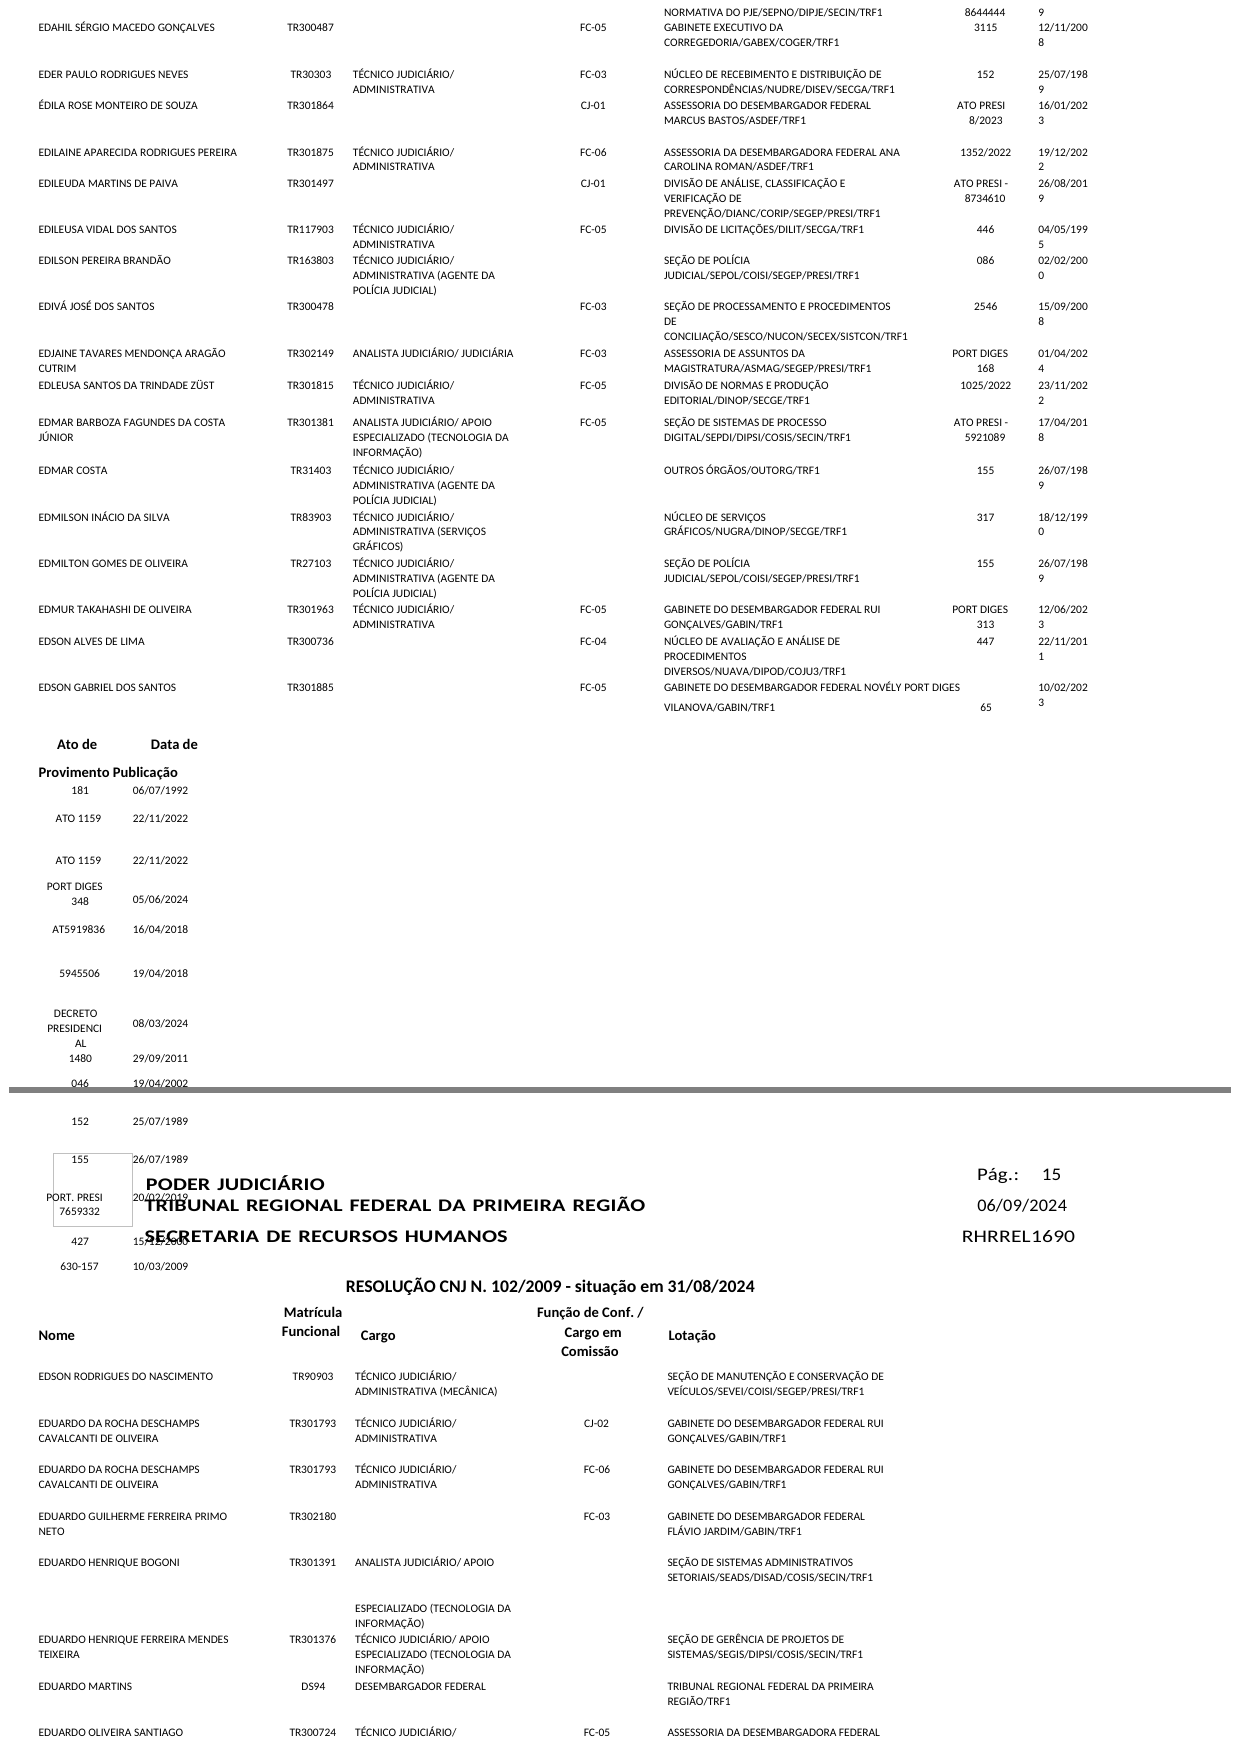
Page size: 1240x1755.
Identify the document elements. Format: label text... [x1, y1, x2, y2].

table_cell TR83903 [287, 510, 353, 556]
table_cell 12/11/2008 [1034, 21, 1093, 67]
table_cell 10/03/2009 [133, 1259, 198, 1275]
table_header Ato de Data de Provimento Publicação [38, 727, 198, 783]
table_cell TR301391 [282, 1555, 355, 1632]
table_cell 06/07/1992 [133, 783, 198, 812]
table_cell [561, 1633, 667, 1679]
table_cell 046 [38, 1076, 133, 1087]
table_cell ASSESSORIA DA DESEMBARGADORA FEDERAL [667, 1725, 922, 1752]
table_cell [537, 1463, 561, 1509]
table_cell 20/02/2019 [133, 1190, 198, 1234]
table_cell TR302149 [287, 346, 353, 378]
table_cell 25/07/1989 [1034, 67, 1093, 98]
table_cell ANALISTA JUDICIÁRIO/ APOIO [355, 1555, 537, 1602]
table_cell TÉCNICO JUDICIÁRIO/ ADMINISTRATIVA (SERVIÇOS GRÁFICOS) [353, 510, 580, 556]
table_cell CJ-01 [580, 98, 664, 145]
table_cell FC-03 [580, 300, 664, 346]
table_cell TR27103 [287, 556, 353, 603]
table_cell DECRETO PRESIDENCI AL [38, 996, 133, 1052]
table_cell [537, 1370, 561, 1416]
table_cell EDMAR BARBOZA FAGUNDES DA COSTA JÚNIOR [38, 416, 287, 463]
table_cell TR300736 [287, 634, 353, 680]
table_cell [38, 5, 287, 21]
table_cell 22/11/2011 [1034, 634, 1093, 680]
table_cell [133, 1093, 198, 1114]
table_cell EDUARDO HENRIQUE BOGONI [38, 1555, 282, 1632]
table_cell [353, 634, 580, 680]
table_cell 447 [952, 634, 1034, 680]
table_cell TR301875 [287, 145, 353, 176]
table_cell ATO PRESI - 5921089 [952, 416, 1034, 463]
table_cell 05/06/2024 [133, 879, 198, 922]
table_cell [537, 1555, 561, 1602]
table_cell ÉDILA ROSE MONTEIRO DE SOUZA [38, 98, 287, 145]
table_cell FC-05 [580, 21, 664, 67]
table_cell PORT DIGES 313 [952, 603, 1034, 634]
table_cell [580, 463, 664, 510]
table_cell FC-05 [580, 416, 664, 463]
table_cell TÉCNICO JUDICIÁRIO/ [355, 1725, 561, 1752]
table_cell [580, 510, 664, 556]
table_cell ESPECIALIZADO (TECNOLOGIA DA INFORMAÇÃO) [355, 1602, 561, 1632]
table_cell TR302180 [282, 1509, 355, 1555]
table_cell DIVISÃO DE NORMAS E PRODUÇÃO EDITORIAL/DINOP/SECGE/TRF1 [664, 378, 952, 416]
table_cell SEÇÃO DE POLÍCIA JUDICIAL/SEPOL/COISI/SEGEP/PRESI/TRF1 [664, 253, 952, 299]
table_cell 155 [38, 1152, 133, 1190]
table_cell 630-157 [38, 1259, 133, 1275]
table_cell 08/03/2024 [133, 996, 198, 1052]
table_cell EDILSON PEREIRA BRANDÃO [38, 253, 287, 299]
table_cell 1025/2022 [952, 378, 1034, 416]
table_cell EDMILTON GOMES DE OLIVEIRA [38, 556, 287, 603]
table_cell TR31403 [287, 463, 353, 510]
table_cell TÉCNICO JUDICIÁRIO/ ADMINISTRATIVA (AGENTE DA POLÍCIA JUDICIAL) [353, 253, 580, 299]
table_cell TÉCNICO JUDICIÁRIO/ ADMINISTRATIVA [355, 1416, 537, 1462]
table_cell 3115 [952, 21, 1034, 67]
table_cell FC-03 [580, 346, 664, 378]
table_cell TÉCNICO JUDICIÁRIO/ ADMINISTRATIVA (AGENTE DA POLÍCIA JUDICIAL) [353, 556, 580, 603]
table_cell PORT DIGES 348 [38, 879, 133, 922]
table_cell EDUARDO GUILHERME FERREIRA PRIMO NETO [38, 1509, 282, 1555]
table_cell GABINETE DO DESEMBARGADOR FEDERAL FLÁVIO JARDIM/GABIN/TRF1 [667, 1509, 922, 1555]
table_cell EDLEUSA SANTOS DA TRINDADE ZÜST [38, 378, 287, 416]
table_cell 086 [952, 253, 1034, 299]
table_cell 25/07/1989 [133, 1114, 198, 1152]
table_cell 181 [38, 783, 133, 812]
table_cell TR301963 [287, 603, 353, 634]
table_cell TÉCNICO JUDICIÁRIO/ ADMINISTRATIVA [353, 378, 580, 416]
table_cell [287, 5, 353, 21]
table_cell 23/11/2022 [1034, 378, 1093, 416]
table_cell OUTROS ÓRGÃOS/OUTORG/TRF1 [664, 463, 952, 510]
table_cell 19/12/2022 [1034, 145, 1093, 176]
table_cell EDMILSON INÁCIO DA SILVA [38, 510, 287, 556]
table_cell EDSON ALVES DE LIMA [38, 634, 287, 680]
table_cell TR301864 [287, 98, 353, 145]
table_cell [561, 1555, 667, 1632]
table_cell NÚCLEO DE RECEBIMENTO E DISTRIBUIÇÃO DE CORRESPONDÊNCIAS/NUDRE/DISEV/SECGA/TRF1 [664, 67, 952, 98]
table_cell [355, 1509, 537, 1555]
table_cell 17/04/2018 [1034, 416, 1093, 463]
table_cell EDSON RODRIGUES DO NASCIMENTO [38, 1370, 282, 1416]
table_cell 9 [1034, 5, 1093, 21]
table_cell TRIBUNAL REGIONAL FEDERAL DA PRIMEIRA REGIÃO/TRF1 [667, 1679, 922, 1725]
table_cell TR301885 [287, 680, 353, 727]
table_cell 427 [38, 1234, 133, 1259]
table_cell ASSESSORIA DA DESEMBARGADORA FEDERAL ANA CAROLINA ROMAN/ASDEF/TRF1 [664, 145, 952, 176]
table_cell FC-04 [580, 634, 664, 680]
table_cell TR30303 [287, 67, 353, 98]
table_cell TR301793 [282, 1416, 355, 1462]
table_cell TÉCNICO JUDICIÁRIO/ ADMINISTRATIVA [353, 603, 580, 634]
table_cell EDILEUDA MARTINS DE PAIVA [38, 176, 287, 222]
table_cell TR90903 [282, 1370, 355, 1416]
table_cell FC-05 [580, 603, 664, 634]
table_cell 22/11/2022 [133, 812, 198, 843]
table_cell 15/09/2008 [1034, 300, 1093, 346]
table_cell GABINETE EXECUTIVO DA CORREGEDORIA/GABEX/COGER/TRF1 [664, 21, 952, 67]
table_cell [537, 1323, 561, 1369]
table_cell TR117903 [287, 223, 353, 253]
table_cell 446 [952, 223, 1034, 253]
table_cell TR301497 [287, 176, 353, 222]
table_header Matrícula Funcional [282, 1304, 355, 1369]
table_cell ATO 1159 [38, 843, 133, 879]
table_cell GABINETE DO DESEMBARGADOR FEDERAL RUI GONÇALVES/GABIN/TRF1 [667, 1416, 922, 1462]
table_cell ASSESSORIA DE ASSUNTOS DA MAGISTRATURA/ASMAG/SEGEP/PRESI/TRF1 [664, 346, 952, 378]
table_cell FC-05 [561, 1725, 667, 1752]
table_cell FC-03 [561, 1509, 667, 1555]
table_cell [580, 5, 664, 21]
table_cell TÉCNICO JUDICIÁRIO/ ADMINISTRATIVA [353, 145, 580, 176]
table_cell FC-05 [580, 378, 664, 416]
table_cell GABINETE DO DESEMBARGADOR FEDERAL NOVÉLY PORT DIGES VILANOVA/GABIN/TRF1 65 [664, 680, 1034, 727]
table_cell CJ-01 [580, 176, 664, 222]
table_cell GABINETE DO DESEMBARGADOR FEDERAL RUI GONÇALVES/GABIN/TRF1 [667, 1463, 922, 1509]
table_cell SEÇÃO DE POLÍCIA JUDICIAL/SEPOL/COISI/SEGEP/PRESI/TRF1 [664, 556, 952, 603]
table_cell EDUARDO MARTINS [38, 1679, 282, 1725]
table_cell 1352/2022 [952, 145, 1034, 176]
table_cell NÚCLEO DE SERVIÇOS GRÁFICOS/NUGRA/DINOP/SECGE/TRF1 [664, 510, 952, 556]
table_cell TR301793 [282, 1463, 355, 1509]
table_cell FC-05 [580, 223, 664, 253]
table_cell DIVISÃO DE ANÁLISE, CLASSIFICAÇÃO E VERIFICAÇÃO DE PREVENÇÃO/DIANC/CORIP/SEGEP/PRESI/TRF1 [664, 176, 952, 222]
table_cell PORT DIGES 168 [952, 346, 1034, 378]
table_cell TR300478 [287, 300, 353, 346]
table_cell EDIVÁ JOSÉ DOS SANTOS [38, 300, 287, 346]
table_cell EDMAR COSTA [38, 463, 287, 510]
table_cell SEÇÃO DE GERÊNCIA DE PROJETOS DE SISTEMAS/SEGIS/DIPSI/COSIS/SECIN/TRF1 [667, 1633, 922, 1679]
table_cell TR301815 [287, 378, 353, 416]
table_cell [537, 1416, 561, 1462]
table_cell TR300724 [282, 1725, 355, 1752]
table_cell 16/01/2023 [1034, 98, 1093, 145]
table_cell 15/12/2000 [133, 1234, 198, 1259]
table_cell [353, 176, 580, 222]
table_cell [38, 1093, 133, 1114]
table_cell TÉCNICO JUDICIÁRIO/ APOIO ESPECIALIZADO (TECNOLOGIA DA INFORMAÇÃO) [355, 1633, 561, 1679]
table_cell 26/07/1989 [1034, 556, 1093, 603]
table_cell 19/04/2018 [133, 953, 198, 996]
table_cell EDUARDO DA ROCHA DESCHAMPS CAVALCANTI DE OLIVEIRA [38, 1463, 282, 1509]
table_cell NÚCLEO DE AVALIAÇÃO E ANÁLISE DE PROCEDIMENTOS DIVERSOS/NUAVA/DIPOD/COJU3/TRF1 [664, 634, 952, 680]
table_cell [580, 556, 664, 603]
table_cell 2546 [952, 300, 1034, 346]
table_cell Cargo em Comissão [561, 1323, 667, 1369]
table_cell GABINETE DO DESEMBARGADOR FEDERAL RUI GONÇALVES/GABIN/TRF1 [664, 603, 952, 634]
table_cell 8644444 [952, 5, 1034, 21]
table_cell ANALISTA JUDICIÁRIO/ APOIO ESPECIALIZADO (TECNOLOGIA DA INFORMAÇÃO) [353, 416, 580, 463]
table_header Cargo [355, 1304, 537, 1369]
table_cell TÉCNICO JUDICIÁRIO/ ADMINISTRATIVA (AGENTE DA POLÍCIA JUDICIAL) [353, 463, 580, 510]
table_cell SEÇÃO DE SISTEMAS ADMINISTRATIVOS SETORIAIS/SEADS/DISAD/COSIS/SECIN/TRF1 [667, 1555, 922, 1632]
table_cell EDUARDO HENRIQUE FERREIRA MENDES TEIXEIRA [38, 1633, 282, 1679]
table_cell ATO PRESI - 8734610 [952, 176, 1034, 222]
table_cell [561, 1370, 667, 1416]
table_header Lotação [667, 1304, 922, 1369]
table_cell 22/11/2022 [133, 843, 198, 879]
table_cell 01/04/2024 [1034, 346, 1093, 378]
table_cell 152 [952, 67, 1034, 98]
table_header Função de Conf. / [537, 1304, 667, 1323]
table_cell 155 [952, 463, 1034, 510]
table_cell TR301381 [287, 416, 353, 463]
table_cell 155 [952, 556, 1034, 603]
table_cell 26/07/1989 [133, 1152, 198, 1190]
table_cell TR300487 [287, 21, 353, 67]
table_cell 19/04/2002 [133, 1076, 198, 1087]
table_cell TÉCNICO JUDICIÁRIO/ ADMINISTRATIVA [353, 67, 580, 98]
table_cell [353, 300, 580, 346]
table_cell SEÇÃO DE PROCESSAMENTO E PROCEDIMENTOS DE CONCILIAÇÃO/SESCO/NUCON/SECEX/SISTCON/TRF1 [664, 300, 952, 346]
table_cell EDUARDO DA ROCHA DESCHAMPS CAVALCANTI DE OLIVEIRA [38, 1416, 282, 1462]
table_cell FC-03 [580, 67, 664, 98]
table_cell ATO 1159 [38, 812, 133, 843]
table_cell CJ-02 [561, 1416, 667, 1462]
table_cell 26/07/1989 [1034, 463, 1093, 510]
table_cell NORMATIVA DO PJE/SEPNO/DIPJE/SECIN/TRF1 [664, 5, 952, 21]
table_cell [353, 98, 580, 145]
table_cell 16/04/2018 [133, 922, 198, 953]
table_cell [353, 5, 580, 21]
table_cell FC-06 [580, 145, 664, 176]
table_cell 10/02/2023 [1034, 680, 1093, 727]
table_cell EDER PAULO RODRIGUES NEVES [38, 67, 287, 98]
table_cell SEÇÃO DE MANUTENÇÃO E CONSERVAÇÃO DE VEÍCULOS/SEVEI/COISI/SEGEP/PRESI/TRF1 [667, 1370, 922, 1416]
text RESOLUÇÃO CNJ N. 102/2009 - situação em 31/08/2024 [346, 1275, 1107, 1296]
table_cell ASSESSORIA DO DESEMBARGADOR FEDERAL MARCUS BASTOS/ASDEF/TRF1 [664, 98, 952, 145]
table_header Nome [38, 1304, 282, 1369]
table_cell [537, 1509, 561, 1555]
table_cell 152 [38, 1114, 133, 1152]
table_cell 12/06/2023 [1034, 603, 1093, 634]
table_cell TÉCNICO JUDICIÁRIO/ ADMINISTRATIVA (MECÂNICA) [355, 1370, 537, 1416]
table_cell DESEMBARGADOR FEDERAL [355, 1679, 561, 1725]
table_cell EDILEUSA VIDAL DOS SANTOS [38, 223, 287, 253]
table_cell EDUARDO OLIVEIRA SANTIAGO [38, 1725, 282, 1752]
table_cell 317 [952, 510, 1034, 556]
table_cell 02/02/2000 [1034, 253, 1093, 299]
table_cell 5945506 [38, 953, 133, 996]
table_cell EDJAINE TAVARES MENDONÇA ARAGÃO CUTRIM [38, 346, 287, 378]
table_cell FC-06 [561, 1463, 667, 1509]
table_cell EDILAINE APARECIDA RODRIGUES PEREIRA [38, 145, 287, 176]
table_cell FC-05 [580, 680, 664, 727]
table_cell TR301376 [282, 1633, 355, 1679]
table_cell [580, 253, 664, 299]
table_cell PORT. PRESI 7659332 [38, 1190, 133, 1234]
table_cell 26/08/2019 [1034, 176, 1093, 222]
table_cell ANALISTA JUDICIÁRIO/ JUDICIÁRIA [353, 346, 580, 378]
table_cell 1480 [38, 1052, 133, 1076]
table_cell 29/09/2011 [133, 1052, 198, 1076]
table_cell EDAHIL SÉRGIO MACEDO GONÇALVES [38, 21, 287, 67]
table_cell TR163803 [287, 253, 353, 299]
table_cell [561, 1679, 667, 1725]
table_cell AT5919836 [38, 922, 133, 953]
table_cell DS94 [282, 1679, 355, 1725]
table_cell EDMUR TAKAHASHI DE OLIVEIRA [38, 603, 287, 634]
table_cell 04/05/1995 [1034, 223, 1093, 253]
table_cell 18/12/1990 [1034, 510, 1093, 556]
table_cell ATO PRESI 8/2023 [952, 98, 1034, 145]
table_cell SEÇÃO DE SISTEMAS DE PROCESSO DIGITAL/SEPDI/DIPSI/COSIS/SECIN/TRF1 [664, 416, 952, 463]
table_cell TÉCNICO JUDICIÁRIO/ ADMINISTRATIVA [355, 1463, 537, 1509]
table_cell TÉCNICO JUDICIÁRIO/ ADMINISTRATIVA [353, 223, 580, 253]
table_cell DIVISÃO DE LICITAÇÕES/DILIT/SECGA/TRF1 [664, 223, 952, 253]
table_cell [353, 21, 580, 67]
table_cell EDSON GABRIEL DOS SANTOS [38, 680, 287, 727]
table_cell [353, 680, 580, 727]
